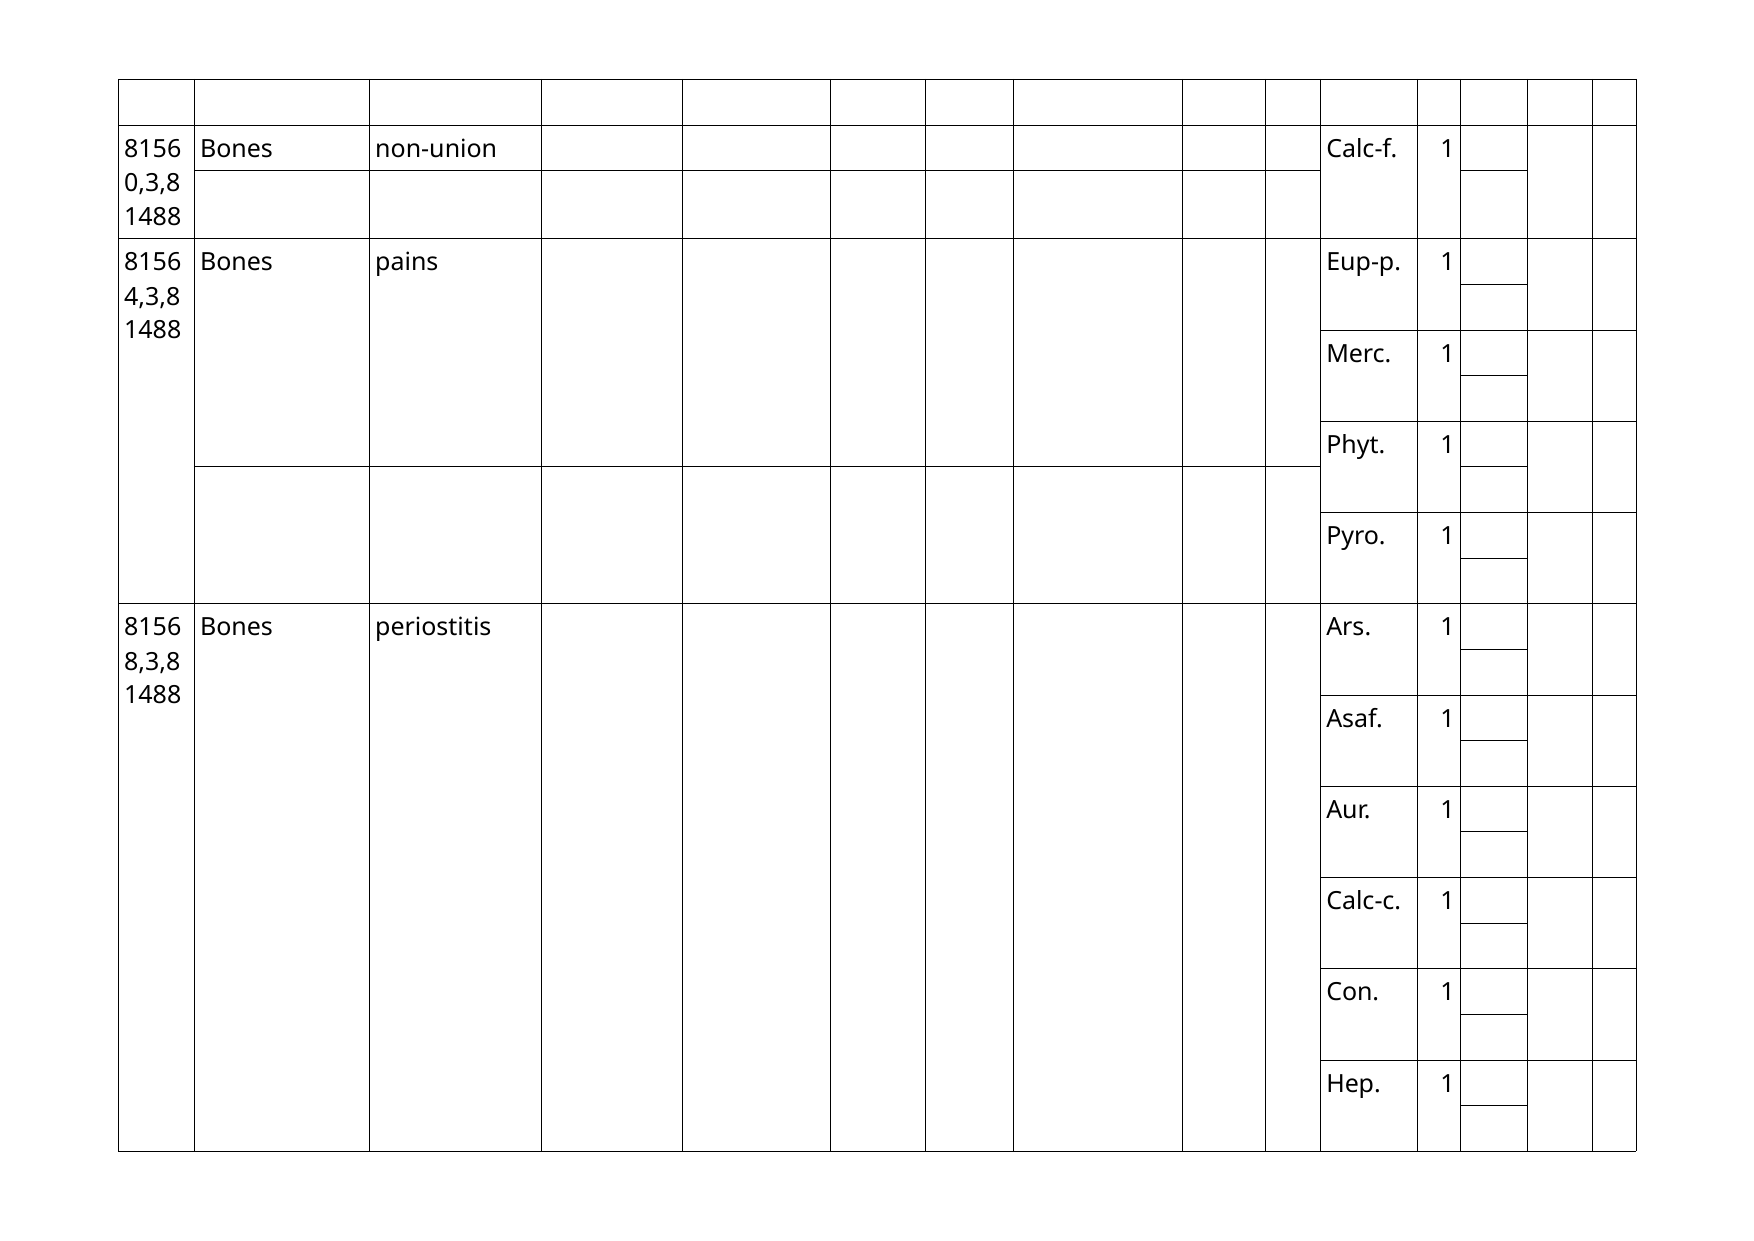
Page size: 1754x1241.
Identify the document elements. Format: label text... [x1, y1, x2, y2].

table_cell [926, 80, 1013, 124]
table_cell [1014, 604, 1182, 1151]
table_cell [831, 467, 925, 603]
table_cell Bones [195, 604, 369, 1151]
table_cell [1461, 467, 1527, 512]
table_cell [542, 80, 682, 124]
table_cell 1 [1418, 878, 1460, 968]
table_cell [1014, 171, 1182, 238]
table_cell [1528, 969, 1592, 1059]
table_cell [831, 239, 925, 466]
table_cell 81560,3,81488 [119, 126, 194, 238]
table_cell [1183, 467, 1265, 603]
table_cell [1593, 239, 1636, 329]
table_cell [1461, 696, 1527, 740]
table_cell [1461, 969, 1527, 1014]
table_cell [1528, 126, 1592, 238]
table_cell [542, 239, 682, 466]
table_cell [1183, 171, 1265, 238]
table_cell [1461, 285, 1527, 329]
table_cell Asaf. [1321, 696, 1417, 786]
table_cell [1461, 924, 1527, 968]
table_cell [1528, 239, 1592, 329]
table_cell [1593, 331, 1636, 421]
table_cell [1528, 80, 1592, 124]
table_cell [1266, 171, 1320, 238]
table_cell [1266, 467, 1320, 603]
table_cell [1461, 1015, 1527, 1059]
table_cell 1 [1418, 239, 1460, 329]
table_cell [1593, 422, 1636, 512]
table_cell 1 [1418, 331, 1460, 421]
table_cell [542, 467, 682, 603]
table_cell [1461, 239, 1527, 284]
table_cell [1528, 513, 1592, 603]
table_cell [831, 171, 925, 238]
table_cell [1528, 696, 1592, 786]
table_cell [1266, 239, 1320, 466]
table_cell [542, 126, 682, 170]
table_cell [1266, 80, 1320, 124]
table_cell [926, 604, 1013, 1151]
table_cell 81568,3,81488 [119, 604, 194, 1151]
table_cell Calc-c. [1321, 878, 1417, 968]
table_cell [1183, 126, 1265, 170]
table_cell [1593, 513, 1636, 603]
table_cell Calc-f. [1321, 126, 1417, 238]
table_cell [1266, 604, 1320, 1151]
table_cell [1418, 80, 1460, 124]
table_cell [1593, 604, 1636, 694]
table_cell [1461, 331, 1527, 375]
table_cell Bones [195, 126, 369, 170]
table_cell 1 [1418, 604, 1460, 694]
table_cell 1 [1418, 513, 1460, 603]
table_cell [1593, 1061, 1636, 1151]
table_cell [370, 467, 541, 603]
table_cell [1183, 80, 1265, 124]
table_cell [1461, 878, 1527, 923]
table_cell [1461, 376, 1527, 421]
table_cell [1461, 832, 1527, 877]
table_cell [1183, 239, 1265, 466]
table_cell [831, 126, 925, 170]
table_cell [1593, 969, 1636, 1059]
table_cell [683, 239, 830, 466]
table_cell Bones [195, 239, 369, 466]
table_cell [195, 80, 369, 124]
table_cell Ars. [1321, 604, 1417, 694]
table_cell [683, 126, 830, 170]
table_cell [1461, 650, 1527, 694]
table_cell [1014, 239, 1182, 466]
table_cell [1593, 878, 1636, 968]
table_cell [1461, 787, 1527, 831]
table_cell [683, 171, 830, 238]
table_cell Aur. [1321, 787, 1417, 877]
table_cell [926, 126, 1013, 170]
table_cell Pyro. [1321, 513, 1417, 603]
table_cell [1321, 80, 1417, 124]
table_cell [683, 467, 830, 603]
table_cell Merc. [1321, 331, 1417, 421]
table_cell [1593, 787, 1636, 877]
table_cell 1 [1418, 696, 1460, 786]
table_cell [1528, 878, 1592, 968]
table_cell [1461, 80, 1527, 124]
table_cell [926, 239, 1013, 466]
table_cell [195, 171, 369, 238]
table_cell Con. [1321, 969, 1417, 1059]
table_cell [926, 171, 1013, 238]
table_cell 1 [1418, 1061, 1460, 1151]
table_cell [1461, 559, 1527, 603]
table_cell [831, 604, 925, 1151]
table_cell [1461, 604, 1527, 649]
table_cell 81564,3,81488 [119, 239, 194, 603]
table_cell [1461, 171, 1527, 238]
table_cell [1461, 1106, 1527, 1151]
table_cell [1528, 604, 1592, 694]
table_cell pains [370, 239, 541, 466]
table_cell Phyt. [1321, 422, 1417, 512]
table_cell [370, 80, 541, 124]
table_cell 1 [1418, 422, 1460, 512]
table_cell [1528, 331, 1592, 421]
table_cell [1014, 80, 1182, 124]
table_cell 1 [1418, 969, 1460, 1059]
table_cell Hep. [1321, 1061, 1417, 1151]
table_cell [1593, 80, 1636, 124]
table_cell [1461, 513, 1527, 558]
table_cell [1014, 126, 1182, 170]
table_cell [119, 80, 194, 124]
table_cell Eup-p. [1321, 239, 1417, 329]
table_cell [1528, 422, 1592, 512]
table_cell [1528, 787, 1592, 877]
table_cell [831, 80, 925, 124]
table_cell [1183, 604, 1265, 1151]
table_cell [1461, 422, 1527, 466]
table_cell [1461, 1061, 1527, 1105]
table_cell 1 [1418, 787, 1460, 877]
table_cell periostitis [370, 604, 541, 1151]
table_cell [1461, 126, 1527, 170]
table_cell [195, 467, 369, 603]
table_cell [1593, 126, 1636, 238]
table_cell [1014, 467, 1182, 603]
table_cell [1461, 741, 1527, 786]
table_cell 1 [1418, 126, 1460, 238]
table_cell [1528, 1061, 1592, 1151]
table_cell non-union [370, 126, 541, 170]
table_cell [542, 604, 682, 1151]
table_cell [1266, 126, 1320, 170]
table_cell [683, 80, 830, 124]
table_cell [542, 171, 682, 238]
table_cell [683, 604, 830, 1151]
table_cell [370, 171, 541, 238]
table_cell [926, 467, 1013, 603]
table_cell [1593, 696, 1636, 786]
